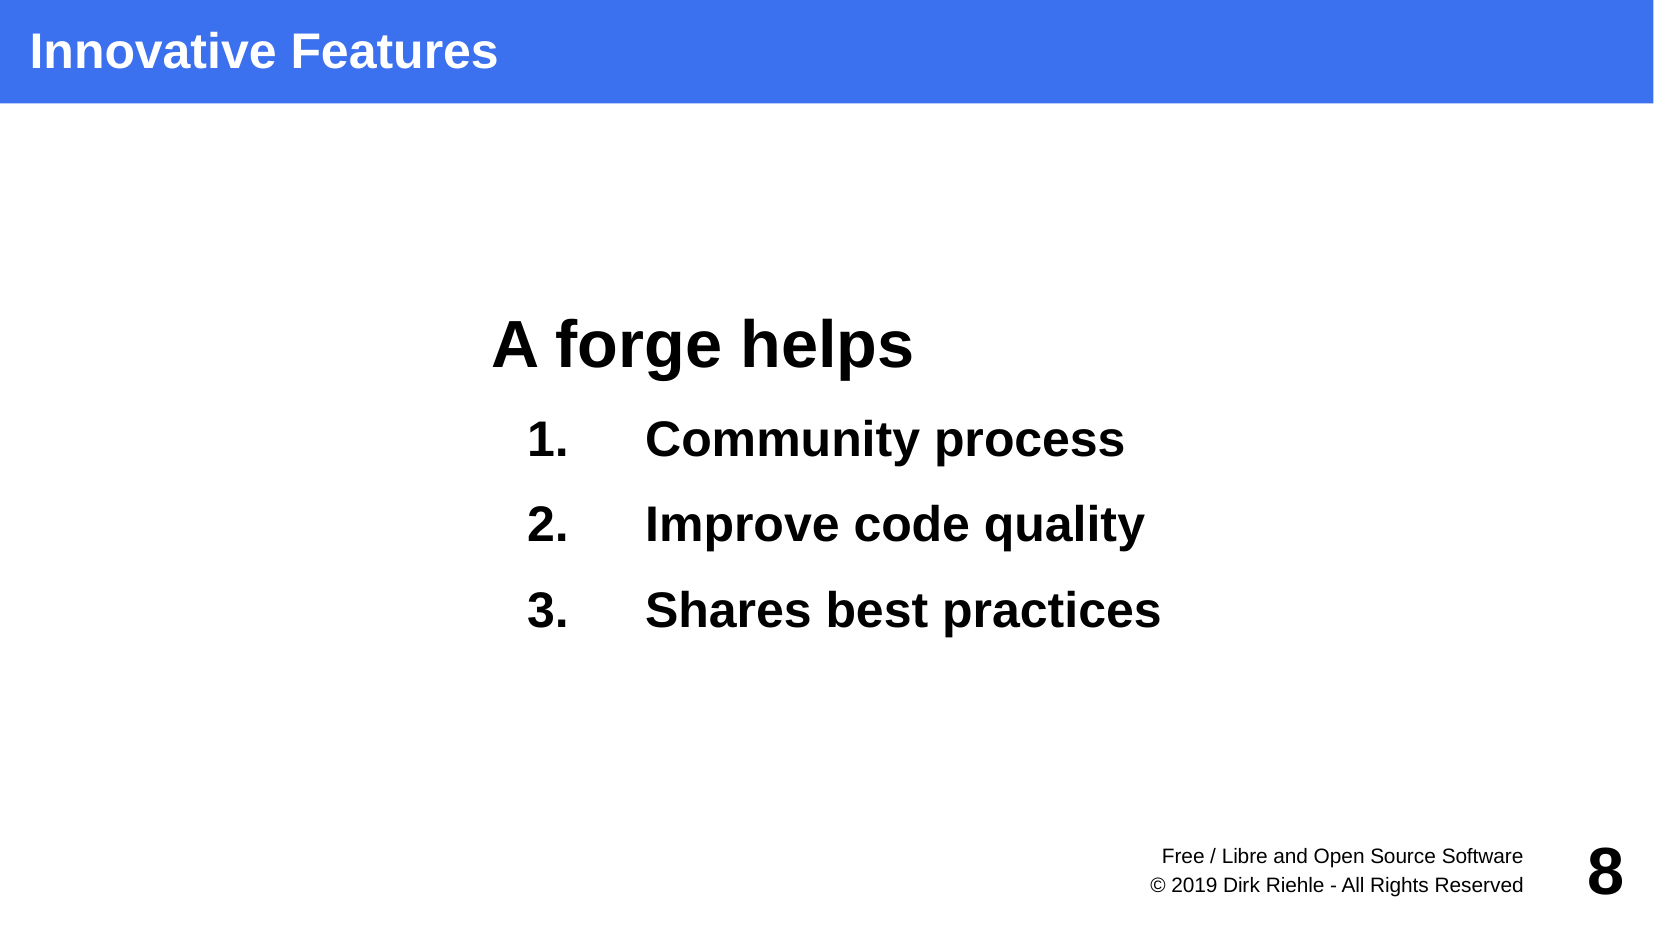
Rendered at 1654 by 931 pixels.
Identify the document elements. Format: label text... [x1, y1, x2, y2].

title Innovative Features [0, 0, 1654, 104]
subtitle A forge helps Community process Improve code quality Shares best practices [29, 132, 1625, 813]
